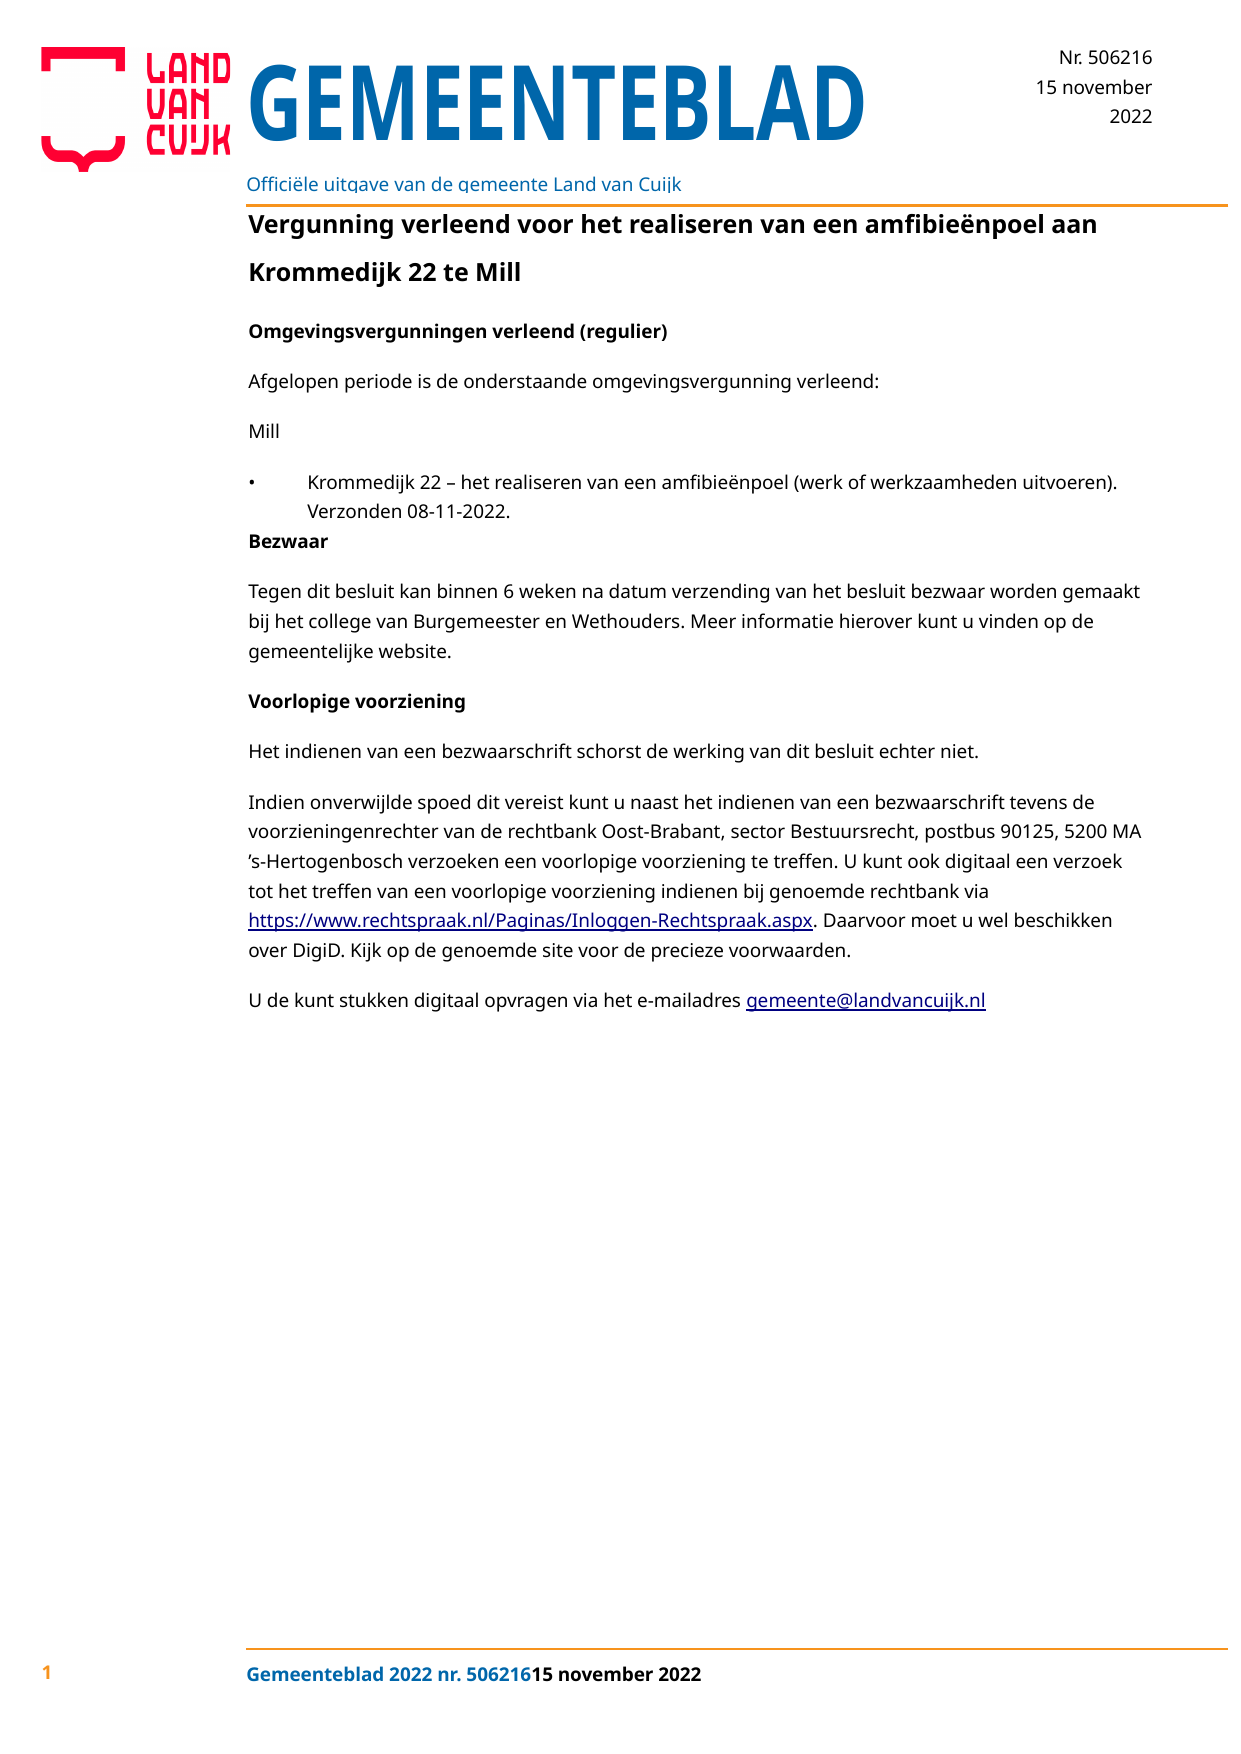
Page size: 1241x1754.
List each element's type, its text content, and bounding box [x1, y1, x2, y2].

list Krommedijk 22 – het realiseren van een amfibieënpoel (werk of werkzaamheden uitvoeren). Verzonden 08-11-2022. [248, 469, 1152, 524]
text Het indienen van een bezwaarschrift schorst de werking van dit besluit echter niet. [248, 739, 1152, 764]
text Mill [248, 419, 1152, 444]
text Omgevingsvergunningen verleend (regulier) [248, 318, 1152, 344]
text U de kunt stukken digitaal opvragen via het e-mailadres gemeente@landvancuijk.nl [248, 987, 1152, 1013]
picture [41, 47, 231, 172]
text Voorlopige voorziening [248, 688, 1152, 714]
text Vergunning verleend voor het realiseren van een amfibieënpoel aan Krommedijk 22 te Mill [248, 207, 1152, 288]
text Afgelopen periode is de onderstaande omgevingsvergunning verleend: [248, 368, 1152, 394]
text Bezwaar [248, 528, 1152, 554]
text Indien onverwijlde spoed dit vereist kunt u naast het indienen van een bezwaarschrift tevens de voorzieningenrechter van de rechtbank Oost-Brabant, sector Bestuursrecht, postbus 90125, 5200 MA ’s-Hertogenbosch verzoeken een voorlopige voorziening te treffen. U kunt ook digitaal een verzoek tot het treffen van een voorlopige voorziening indienen bij genoemde rechtbank via https://www.rechtspraak.nl/Paginas/Inloggen-Rechtspraak.aspx. Daarvoor moet u wel beschikken over DigiD. Kijk op de genoemde site voor de precieze voorwaarden. [248, 789, 1152, 963]
text Tegen dit besluit kan binnen 6 weken na datum verzending van het besluit bezwaar worden gemaakt bij het college van Burgemeester en Wethouders. Meer informatie hierover kunt u vinden op de gemeentelijke website. [248, 579, 1152, 664]
